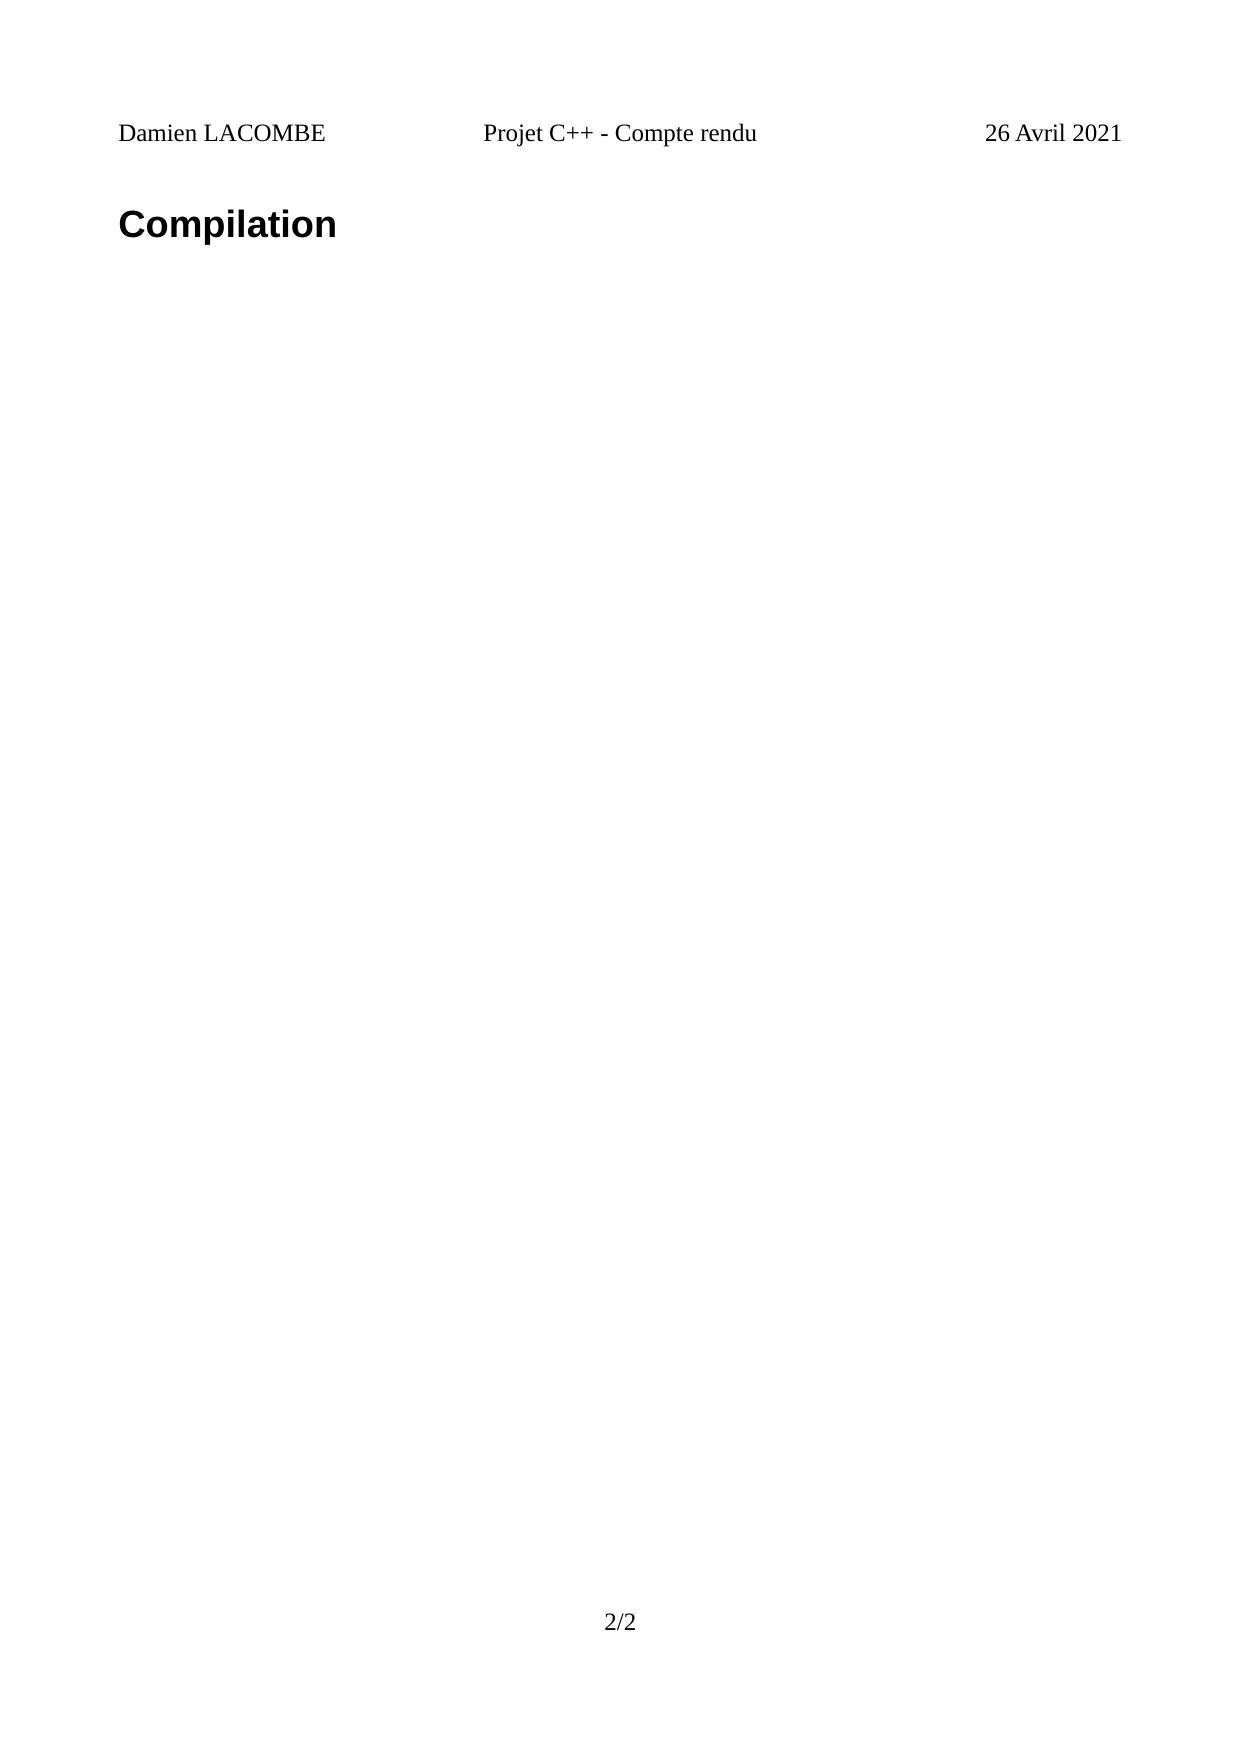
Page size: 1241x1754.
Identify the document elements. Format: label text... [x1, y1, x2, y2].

subtitle Compilation [118, 201, 1122, 245]
